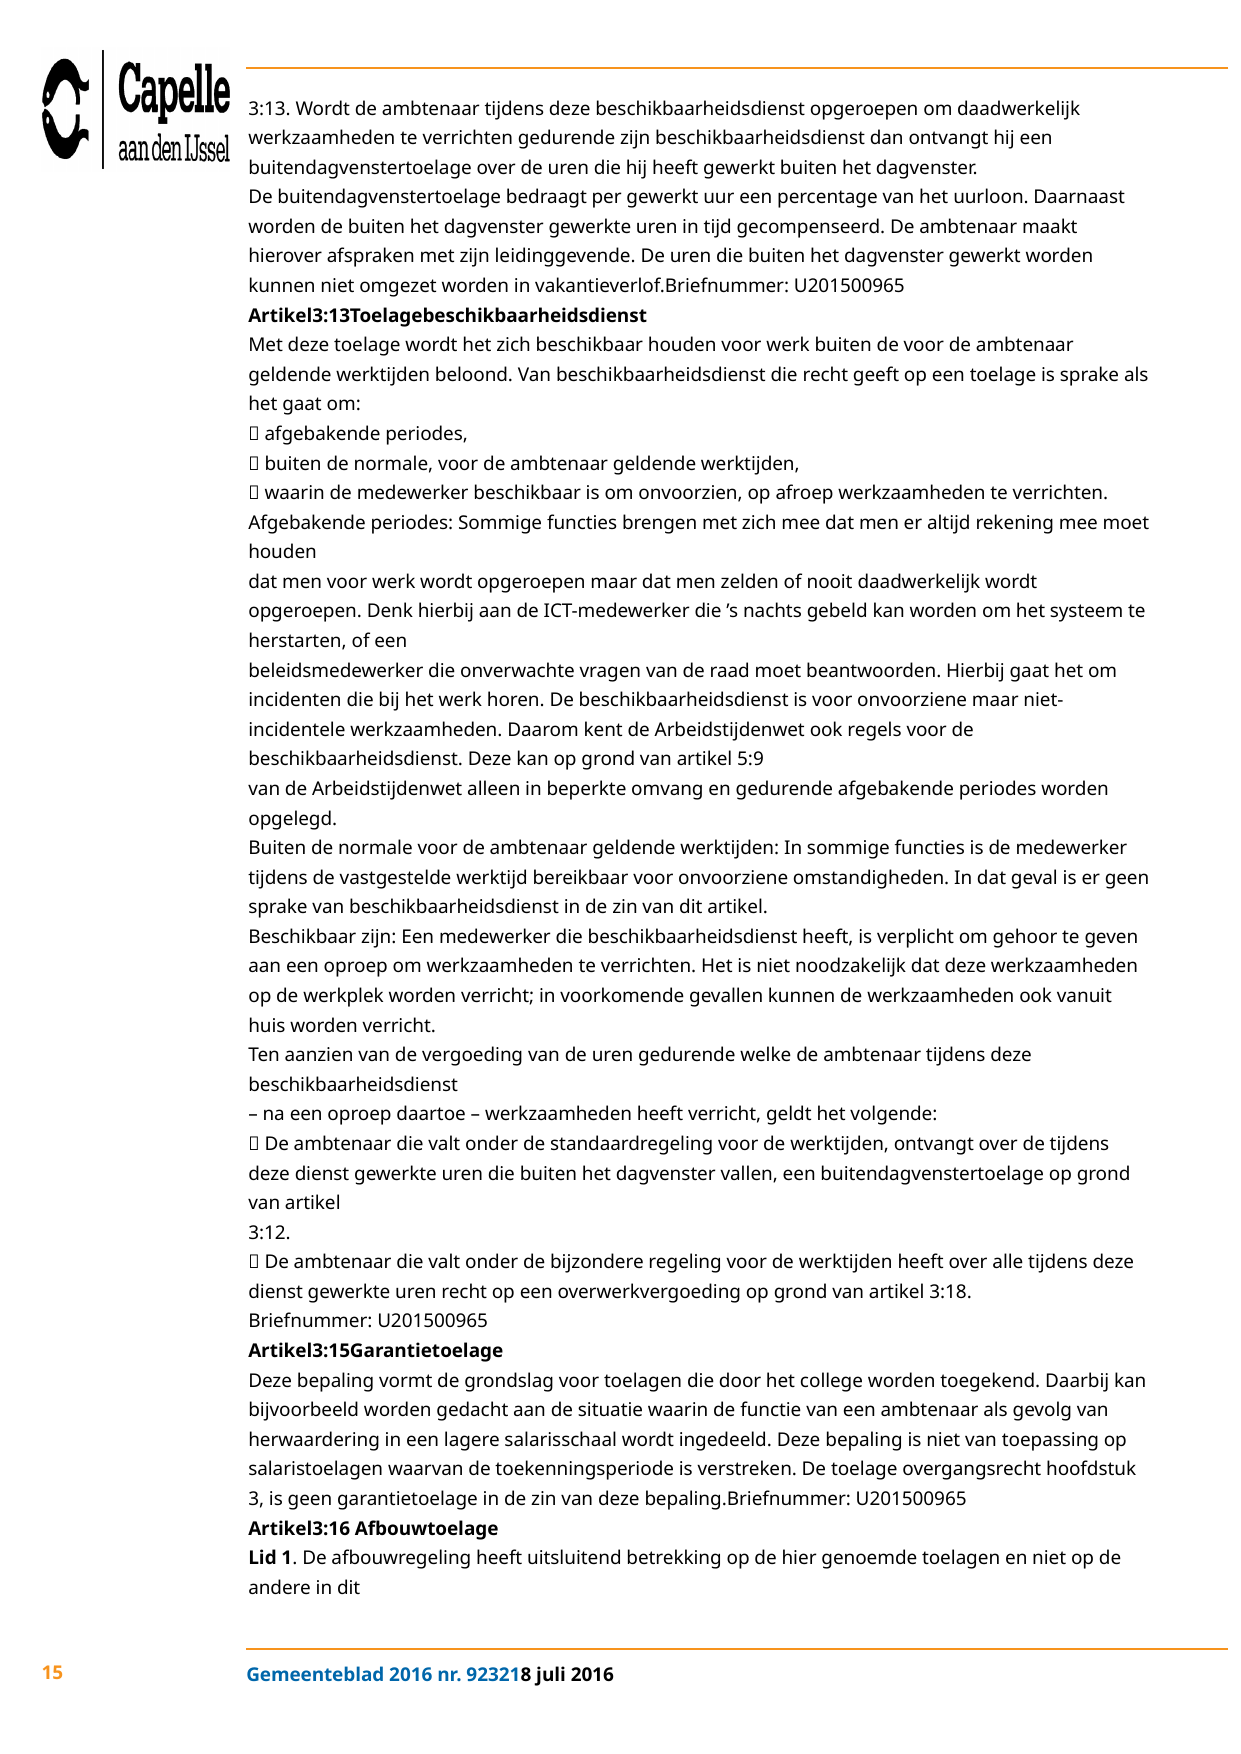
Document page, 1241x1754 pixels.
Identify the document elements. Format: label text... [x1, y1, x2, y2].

text – na een oproep daartoe – werkzaamheden heeft verricht, geldt het volgende: [248, 1101, 1152, 1126]
text Met deze toelage wordt het zich beschikbaar houden voor werk buiten de voor de ambtenaar geldende werktijden beloond. Van beschikbaarheidsdienst die recht geeft op een toelage is sprake als het gaat om: [248, 331, 1152, 416]
text Beschikbaar zijn: Een medewerker die beschikbaarheidsdienst heeft, is verplicht om gehoor te geven aan een oproep om werkzaamheden te verrichten. Het is niet noodzakelijk dat deze werkzaamheden op de werkplek worden verricht; in voorkomende gevallen kunnen de werkzaamheden ook vanuit huis worden verricht. [248, 923, 1152, 1038]
text  buiten de normale, voor de ambtenaar geldende werktijden, [248, 450, 1152, 476]
text Artikel3:16 Afbouwtoelage [248, 1515, 1152, 1541]
text van de Arbeidstijdenwet alleen in beperkte omvang en gedurende afgebakende periodes worden opgelegd. [248, 775, 1152, 831]
text dat men voor werk wordt opgeroepen maar dat men zelden of nooit daadwerkelijk wordt opgeroepen. Denk hierbij aan de ICT-medewerker die ’s nachts gebeld kan worden om het systeem te herstarten, of een [248, 568, 1152, 653]
text 3:12. [248, 1219, 1152, 1245]
text beleidsmedewerker die onverwachte vragen van de raad moet beantwoorden. Hierbij gaat het om incidenten die bij het werk horen. De beschikbaarheidsdienst is voor onvoorziene maar niet-incidentele werkzaamheden. Daarom kent de Arbeidstijdenwet ook regels voor de beschikbaarheidsdienst. Deze kan op grond van artikel 5:9 [248, 657, 1152, 771]
text Deze bepaling vormt de grondslag voor toelagen die door het college worden toegekend. Daarbij kan bijvoorbeeld worden gedacht aan de situatie waarin de functie van een ambtenaar als gevolg van herwaardering in een lagere salarisschaal wordt ingedeeld. Deze bepaling is niet van toepassing op salaristoelagen waarvan de toekenningsperiode is verstreken. De toelage overgangsrecht hoofdstuk 3, is geen garantietoelage in de zin van deze bepaling.Briefnummer: U201500965 [248, 1367, 1152, 1511]
text Ten aanzien van de vergoeding van de uren gedurende welke de ambtenaar tijdens deze beschikbaarheidsdienst [248, 1041, 1152, 1097]
text Buiten de normale voor de ambtenaar geldende werktijden: In sommige functies is de medewerker tijdens de vastgestelde werktijd bereikbaar voor onvoorziene omstandigheden. In dat geval is er geen sprake van beschikbaarheidsdienst in de zin van dit artikel. [248, 834, 1152, 919]
text De buitendagvenstertoelage bedraagt per gewerkt uur een percentage van het uurloon. Daarnaast worden de buiten het dagvenster gewerkte uren in tijd gecompenseerd. De ambtenaar maakt hierover afspraken met zijn leidinggevende. De uren die buiten het dagvenster gewerkt worden kunnen niet omgezet worden in vakantieverlof.Briefnummer: U201500965 [248, 183, 1152, 298]
text Afgebakende periodes: Sommige functies brengen met zich mee dat men er altijd rekening mee moet houden [248, 509, 1152, 564]
text  De ambtenaar die valt onder de standaardregeling voor de werktijden, ontvangt over de tijdens deze dienst gewerkte uren die buiten het dagvenster vallen, een buitendagvenstertoelage op grond van artikel [248, 1130, 1152, 1215]
text Briefnummer: U201500965 [248, 1308, 1152, 1333]
text  waarin de medewerker beschikbaar is om onvoorzien, op afroep werkzaamheden te verrichten. [248, 479, 1152, 505]
text Artikel3:15Garantietoelage [248, 1337, 1152, 1363]
text  afgebakende periodes, [248, 420, 1152, 446]
text  De ambtenaar die valt onder de bijzondere regeling voor de werktijden heeft over alle tijdens deze dienst gewerkte uren recht op een overwerkvergoeding op grond van artikel 3:18. [248, 1248, 1152, 1304]
text 3:13. Wordt de ambtenaar tijdens deze beschikbaarheidsdienst opgeroepen om daadwerkelijk werkzaamheden te verrichten gedurende zijn beschikbaarheidsdienst dan ontvangt hij een buitendagvenstertoelage over de uren die hij heeft gewerkt buiten het dagvenster. [248, 95, 1152, 180]
picture [41, 47, 231, 172]
text Lid 1. De afbouwregeling heeft uitsluitend betrekking op de hier genoemde toelagen en niet op de andere in dit [248, 1544, 1152, 1600]
text Artikel3:13Toelagebeschikbaarheidsdienst [248, 302, 1152, 328]
